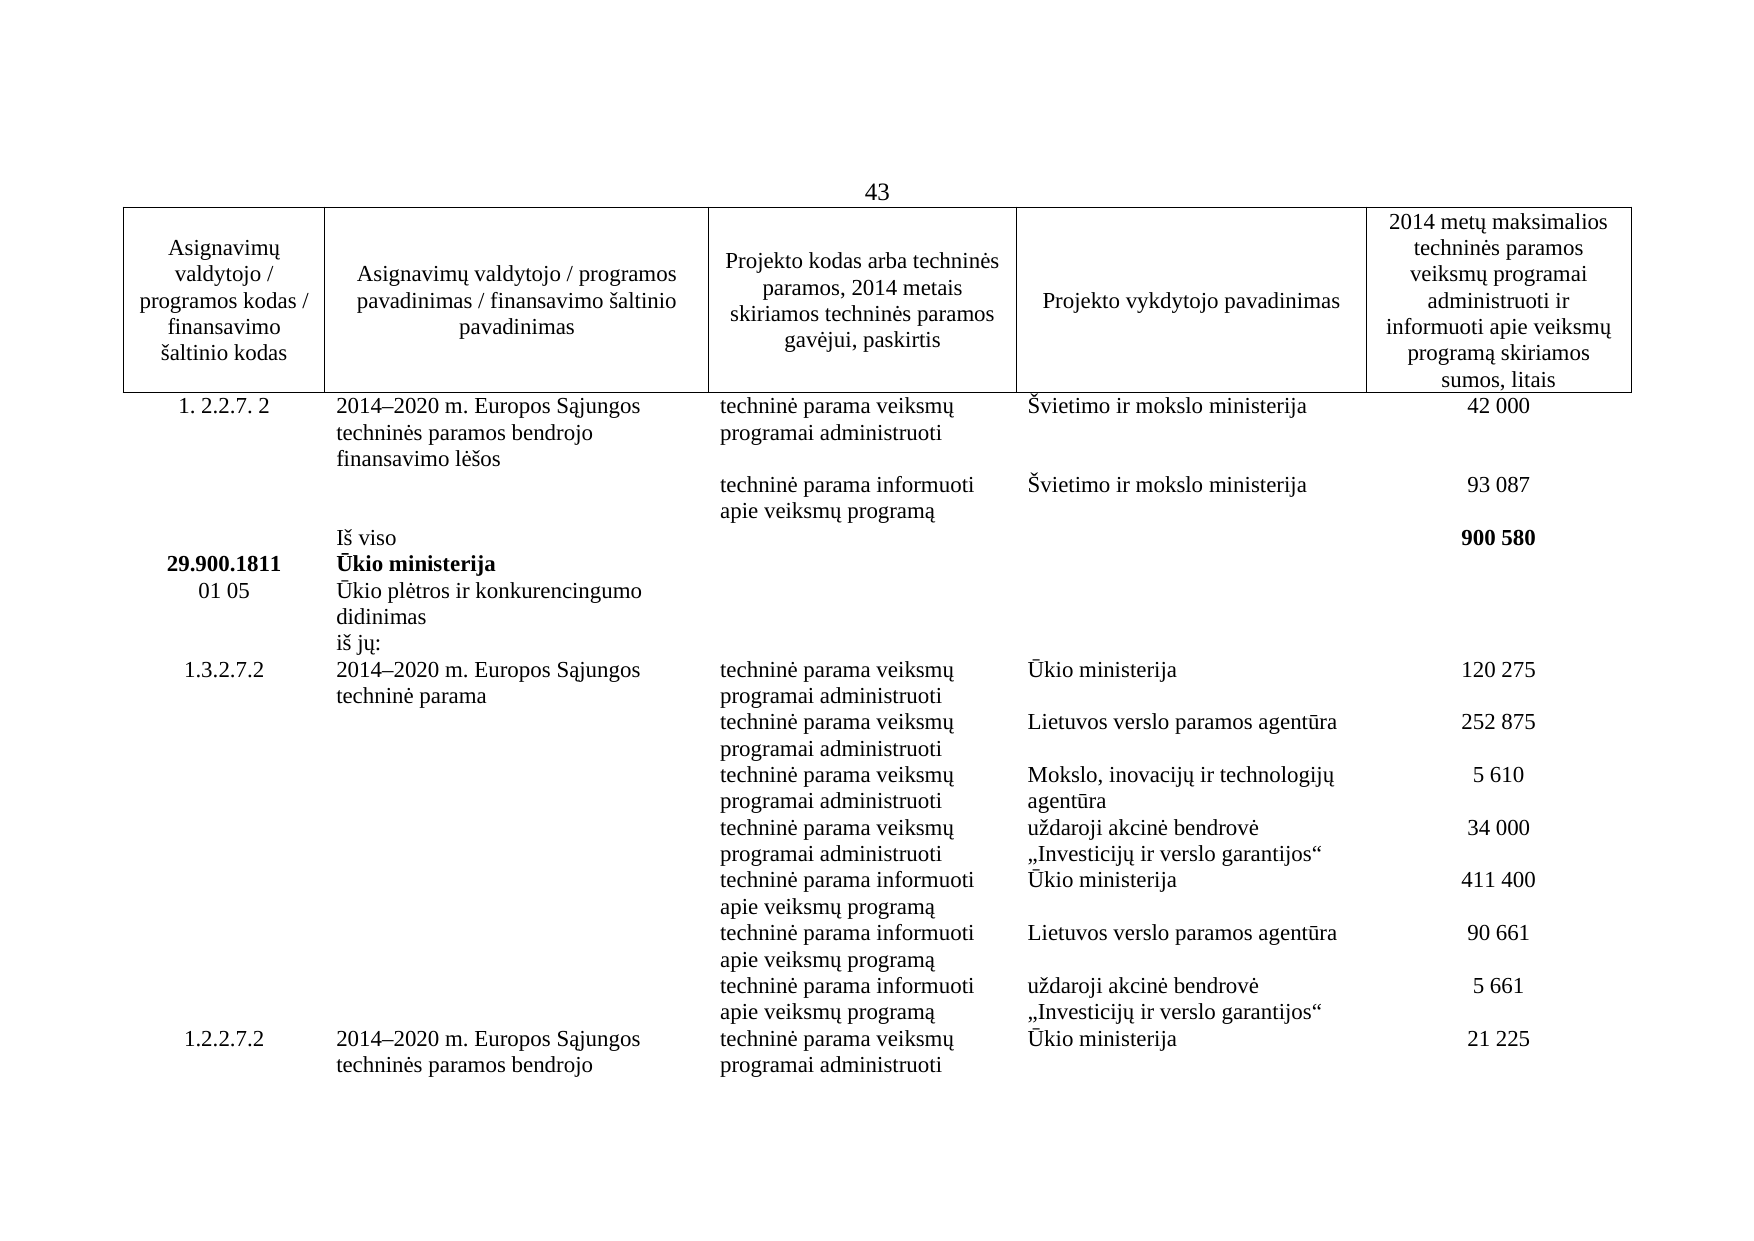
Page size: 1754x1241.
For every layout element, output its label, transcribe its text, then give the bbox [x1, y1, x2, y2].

table_cell 1.2.2.7.2 [123, 1025, 325, 1077]
table_cell Lietuvos verslo paramos agentūra [1016, 709, 1366, 761]
table_cell techninė parama veiksmų programai administruoti [709, 393, 1016, 471]
table_cell Ūkio ministerija [1016, 867, 1366, 919]
table_cell techninė parama veiksmų programai administruoti [709, 656, 1016, 708]
table_cell uždaroji akcinė bendrovė „Investicijų ir verslo garantijos“ [1016, 972, 1366, 1025]
table_header Asignavimų valdytojo / programos kodas / finansavimo šaltinio kodas [124, 208, 324, 392]
table_cell [709, 577, 1016, 629]
table_cell Ūkio ministerija [325, 550, 709, 577]
table_cell Mokslo, inovacijų ir technologijų agentūra [1016, 761, 1366, 814]
table_cell [123, 761, 325, 814]
table_header 2014 metų maksimalios techninės paramos veiksmų programai administruoti ir informuoti apie veiksmų programą skiriamos sumos, litais [1367, 208, 1631, 392]
table_cell 252 875 [1366, 709, 1631, 761]
table_cell [709, 629, 1016, 656]
table_cell 120 275 [1366, 656, 1631, 708]
table_cell Ūkio ministerija [1016, 1025, 1366, 1077]
table_cell [123, 814, 325, 867]
table_cell techninė parama veiksmų programai administruoti [709, 1025, 1016, 1077]
table_cell techninė parama veiksmų programai administruoti [709, 709, 1016, 761]
table_cell [123, 471, 325, 524]
table_cell [325, 867, 709, 919]
table_cell [325, 814, 709, 867]
table_cell [1016, 550, 1366, 577]
table_cell Ūkio ministerija [1016, 656, 1366, 708]
table_cell iš jų: [325, 629, 709, 656]
table_cell [325, 972, 709, 1025]
table_cell 90 661 [1366, 919, 1631, 972]
table_cell Švietimo ir mokslo ministerija [1016, 471, 1366, 524]
table_cell 01 05 [123, 577, 325, 629]
table_cell [1366, 550, 1631, 577]
table_cell Iš viso [325, 524, 709, 550]
table_cell [123, 972, 325, 1025]
table_header Projekto vykdytojo pavadinimas [1017, 208, 1366, 392]
table_cell [123, 919, 325, 972]
table_cell 411 400 [1366, 867, 1631, 919]
table_cell [325, 919, 709, 972]
table_cell [1366, 577, 1631, 629]
table_cell [123, 524, 325, 550]
table_cell [709, 550, 1016, 577]
table_cell 2014–2020 m. Europos Sąjungos techninės paramos bendrojo finansavimo lėšos [325, 393, 709, 471]
table_cell [1016, 524, 1366, 550]
table_cell [1366, 629, 1631, 656]
table_cell techninė parama veiksmų programai administruoti [709, 814, 1016, 867]
table_cell 1.3.2.7.2 [123, 656, 325, 708]
table_cell Švietimo ir mokslo ministerija [1016, 393, 1366, 471]
table_cell [123, 709, 325, 761]
table_cell [325, 709, 709, 761]
table_cell [1016, 577, 1366, 629]
table_cell 21 225 [1366, 1025, 1631, 1077]
table_header Asignavimų valdytojo / programos pavadinimas / finansavimo šaltinio pavadinimas [325, 208, 708, 392]
table_cell [709, 524, 1016, 550]
table_cell Ūkio plėtros ir konkurencingumo didinimas [325, 577, 709, 629]
table_cell techninė parama informuoti apie veiksmų programą [709, 919, 1016, 972]
table_cell 5 661 [1366, 972, 1631, 1025]
table_cell 93 087 [1366, 471, 1631, 524]
table_cell [325, 471, 709, 524]
table_cell 5 610 [1366, 761, 1631, 814]
table_cell 2014–2020 m. Europos Sąjungos techninės paramos bendrojo [325, 1025, 709, 1077]
table_cell [123, 629, 325, 656]
table_cell 900 580 [1366, 524, 1631, 550]
table_cell techninė parama informuoti apie veiksmų programą [709, 972, 1016, 1025]
table_cell Lietuvos verslo paramos agentūra [1016, 919, 1366, 972]
table_cell techninė parama informuoti apie veiksmų programą [709, 471, 1016, 524]
table_cell [1016, 629, 1366, 656]
table_cell 29.900.1811 [123, 550, 325, 577]
table_cell 1. 2.2.7. 2 [123, 393, 325, 471]
table_cell [325, 761, 709, 814]
table_cell 34 000 [1366, 814, 1631, 867]
table_cell 2014–2020 m. Europos Sąjungos techninė parama [325, 656, 709, 708]
table_header Projekto kodas arba techninės paramos, 2014 metais skiriamos techninės paramos gavėjui, paskirtis [709, 208, 1016, 392]
table_cell uždaroji akcinė bendrovė „Investicijų ir verslo garantijos“ [1016, 814, 1366, 867]
table_cell 42 000 [1366, 393, 1631, 471]
table_cell techninė parama veiksmų programai administruoti [709, 761, 1016, 814]
table_cell techninė parama informuoti apie veiksmų programą [709, 867, 1016, 919]
table_cell [123, 867, 325, 919]
